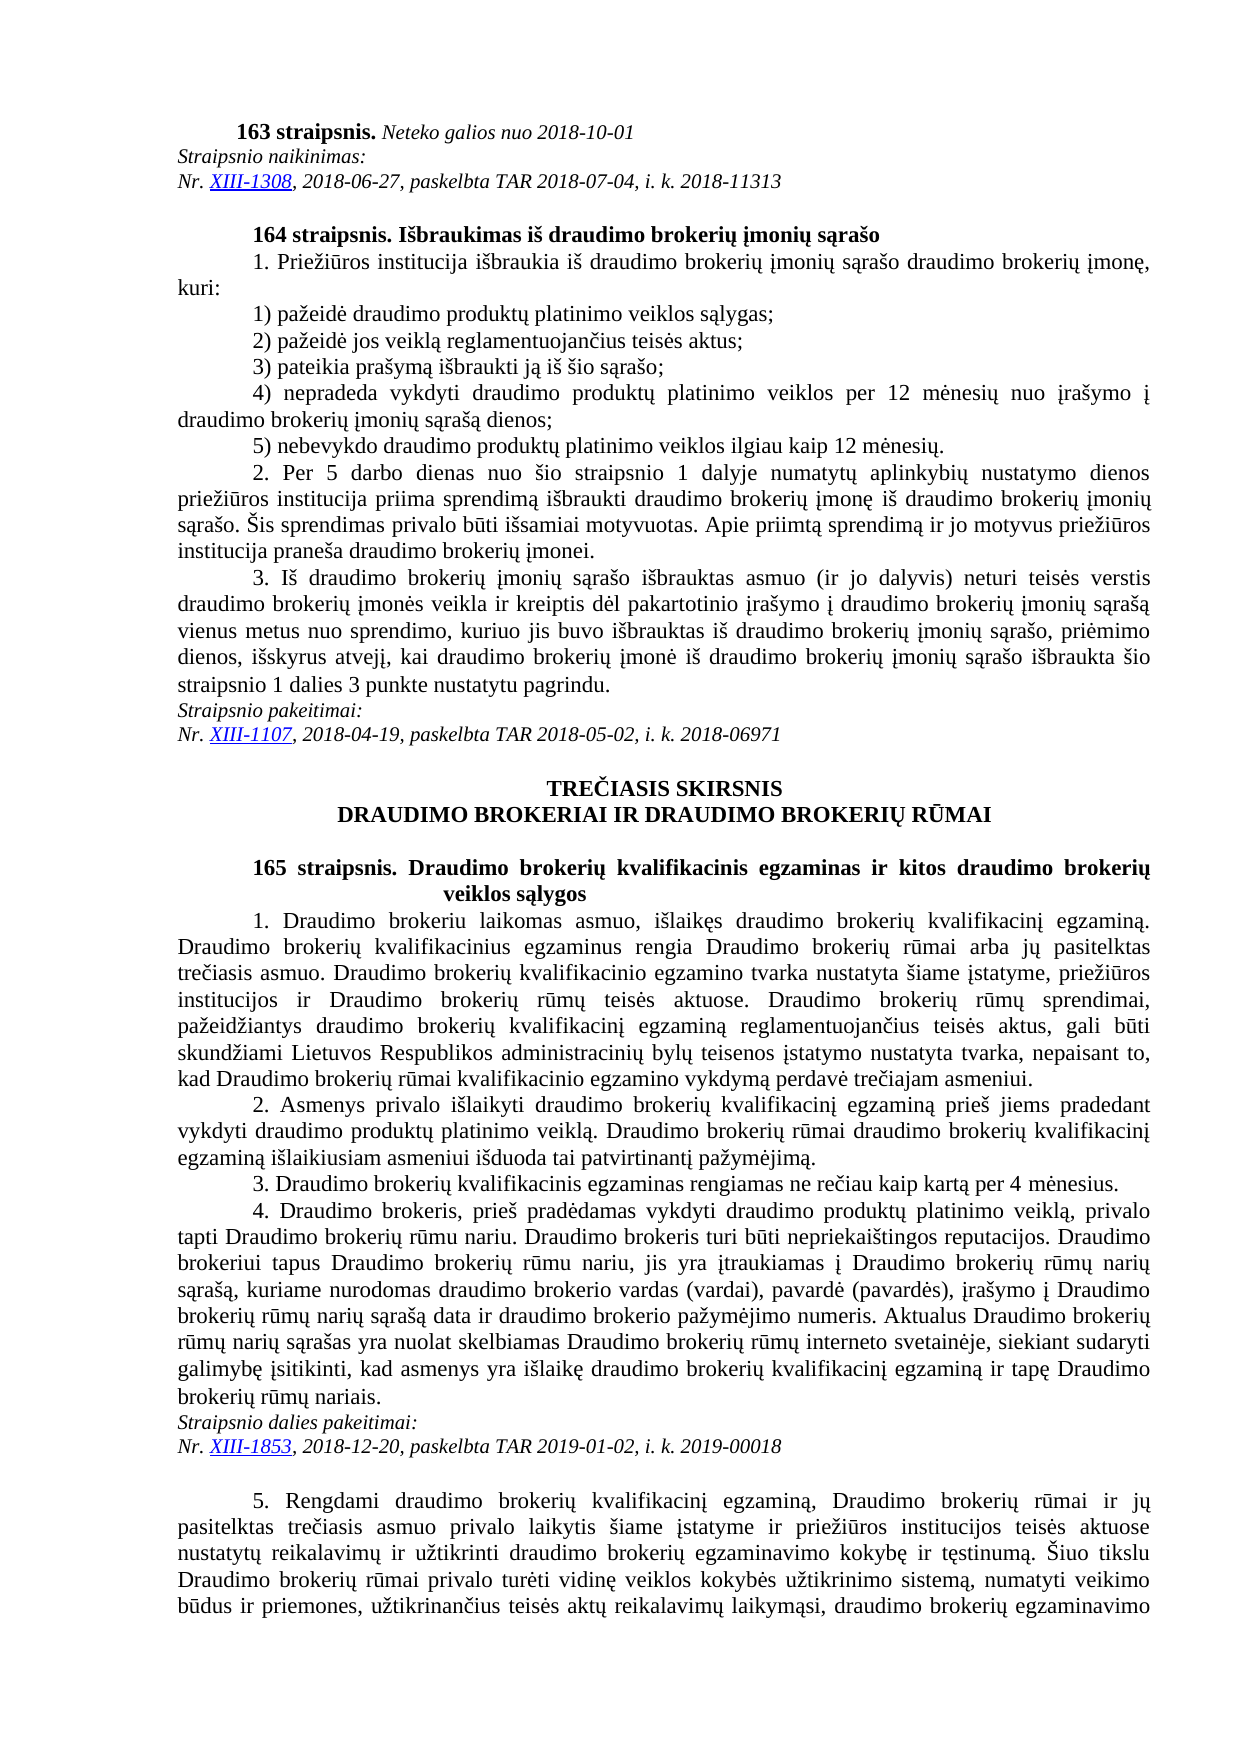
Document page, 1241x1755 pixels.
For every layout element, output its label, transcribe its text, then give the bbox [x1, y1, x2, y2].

text TREČIASIS SKIRSNIS [177, 775, 1152, 801]
text 164 straipsnis. Išbraukimas iš draudimo brokerių įmonių sąrašo [177, 221, 1152, 248]
text 1. Priežiūros institucija išbraukia iš draudimo brokerių įmonių sąrašo draudimo brokerių įmonę, kuri: [177, 248, 1152, 300]
text Nr. XIII-1853, 2018-12-20, paskelbta TAR 2019-01-02, i. k. 2019-00018 [177, 1434, 1152, 1458]
text 3. Draudimo brokerių kvalifikacinis egzaminas rengiamas ne rečiau kaip kartą per 4 mėnesius. [177, 1170, 1152, 1197]
text 3) pateikia prašymą išbraukti ją iš šio sąrašo; [177, 353, 1152, 379]
text 5) nebevykdo draudimo produktų platinimo veiklos ilgiau kaip 12 mėnesių. [177, 432, 1152, 458]
text Nr. XIII-1107, 2018-04-19, paskelbta TAR 2018-05-02, i. k. 2018-06971 [177, 722, 1152, 746]
subtitle 165 straipsnis. Draudimo brokerių kvalifikacinis egzaminas ir kitos draudimo brokerių veiklos sąlygos [252, 854, 1152, 907]
text 2. Per 5 darbo dienas nuo šio straipsnio 1 dalyje numatytų aplinkybių nustatymo dienos priežiūros institucija priima sprendimą išbraukti draudimo brokerių įmonę iš draudimo brokerių įmonių sąrašo. Šis sprendimas privalo būti išsamiai motyvuotas. Apie priimtą sprendimą ir jo motyvus priežiūros institucija praneša draudimo brokerių įmonei. [177, 458, 1152, 564]
text 4) nepradeda vykdyti draudimo produktų platinimo veiklos per 12 mėnesių nuo įrašymo į draudimo brokerių įmonių sąrašą dienos; [177, 379, 1152, 432]
text 5. Rengdami draudimo brokerių kvalifikacinį egzaminą, Draudimo brokerių rūmai ir jų pasitelktas trečiasis asmuo privalo laikytis šiame įstatyme ir priežiūros institucijos teisės aktuose nustatytų reikalavimų ir užtikrinti draudimo brokerių egzaminavimo kokybę ir tęstinumą. Šiuo tikslu Draudimo brokerių rūmai privalo turėti vidinę veiklos kokybės užtikrinimo sistemą, numatyti veikimo būdus ir priemones, užtikrinančius teisės aktų reikalavimų laikymąsi, draudimo brokerių egzaminavimo [177, 1487, 1152, 1618]
text 2) pažeidė jos veiklą reglamentuojančius teisės aktus; [177, 327, 1152, 353]
text Straipsnio pakeitimai: [177, 698, 1152, 722]
text Straipsnio dalies pakeitimai: [177, 1410, 1152, 1434]
text DRAUDIMO BROKERIAI IR DRAUDIMO BROKERIŲ RŪMAI [177, 801, 1152, 828]
text 2. Asmenys privalo išlaikyti draudimo brokerių kvalifikacinį egzaminą prieš jiems pradedant vykdyti draudimo produktų platinimo veiklą. Draudimo brokerių rūmai draudimo brokerių kvalifikacinį egzaminą išlaikiusiam asmeniui išduoda tai patvirtinantį pažymėjimą. [177, 1091, 1152, 1170]
text 4. Draudimo brokeris, prieš pradėdamas vykdyti draudimo produktų platinimo veiklą, privalo tapti Draudimo brokerių rūmu nariu. Draudimo brokeris turi būti nepriekaištingos reputacijos. Draudimo brokeriui tapus Draudimo brokerių rūmu nariu, jis yra įtraukiamas į Draudimo brokerių rūmų narių sąrašą, kuriame nurodomas draudimo brokerio vardas (vardai), pavardė (pavardės), įrašymo į Draudimo brokerių rūmų narių sąrašą data ir draudimo brokerio pažymėjimo numeris. Aktualus Draudimo brokerių rūmų narių sąrašas yra nuolat skelbiamas Draudimo brokerių rūmų interneto svetainėje, siekiant sudaryti galimybę įsitikinti, kad asmenys yra išlaikę draudimo brokerių kvalifikacinį egzaminą ir tapę Draudimo brokerių rūmų nariais. [177, 1197, 1152, 1410]
text Nr. XIII-1308, 2018-06-27, paskelbta TAR 2018-07-04, i. k. 2018-11313 [177, 168, 1152, 193]
text 163 straipsnis. Neteko galios nuo 2018-10-01 [177, 118, 1152, 144]
text Straipsnio naikinimas: [177, 144, 1152, 168]
text 3. Iš draudimo brokerių įmonių sąrašo išbrauktas asmuo (ir jo dalyvis) neturi teisės verstis draudimo brokerių įmonės veikla ir kreiptis dėl pakartotinio įrašymo į draudimo brokerių įmonių sąrašą vienus metus nuo sprendimo, kuriuo jis buvo išbrauktas iš draudimo brokerių įmonių sąrašo, priėmimo dienos, išskyrus atvejį, kai draudimo brokerių įmonė iš draudimo brokerių įmonių sąrašo išbraukta šio straipsnio 1 dalies 3 punkte nustatytu pagrindu. [177, 564, 1152, 698]
text 1. Draudimo brokeriu laikomas asmuo, išlaikęs draudimo brokerių kvalifikacinį egzaminą. Draudimo brokerių kvalifikacinius egzaminus rengia Draudimo brokerių rūmai arba jų pasitelktas trečiasis asmuo. Draudimo brokerių kvalifikacinio egzamino tvarka nustatyta šiame įstatyme, priežiūros institucijos ir Draudimo brokerių rūmų teisės aktuose. Draudimo brokerių rūmų sprendimai, pažeidžiantys draudimo brokerių kvalifikacinį egzaminą reglamentuojančius teisės aktus, gali būti skundžiami Lietuvos Respublikos administracinių bylų teisenos įstatymo nustatyta tvarka, nepaisant to, kad Draudimo brokerių rūmai kvalifikacinio egzamino vykdymą perdavė trečiajam asmeniui. [177, 907, 1152, 1091]
text 1) pažeidė draudimo produktų platinimo veiklos sąlygas; [177, 300, 1152, 327]
